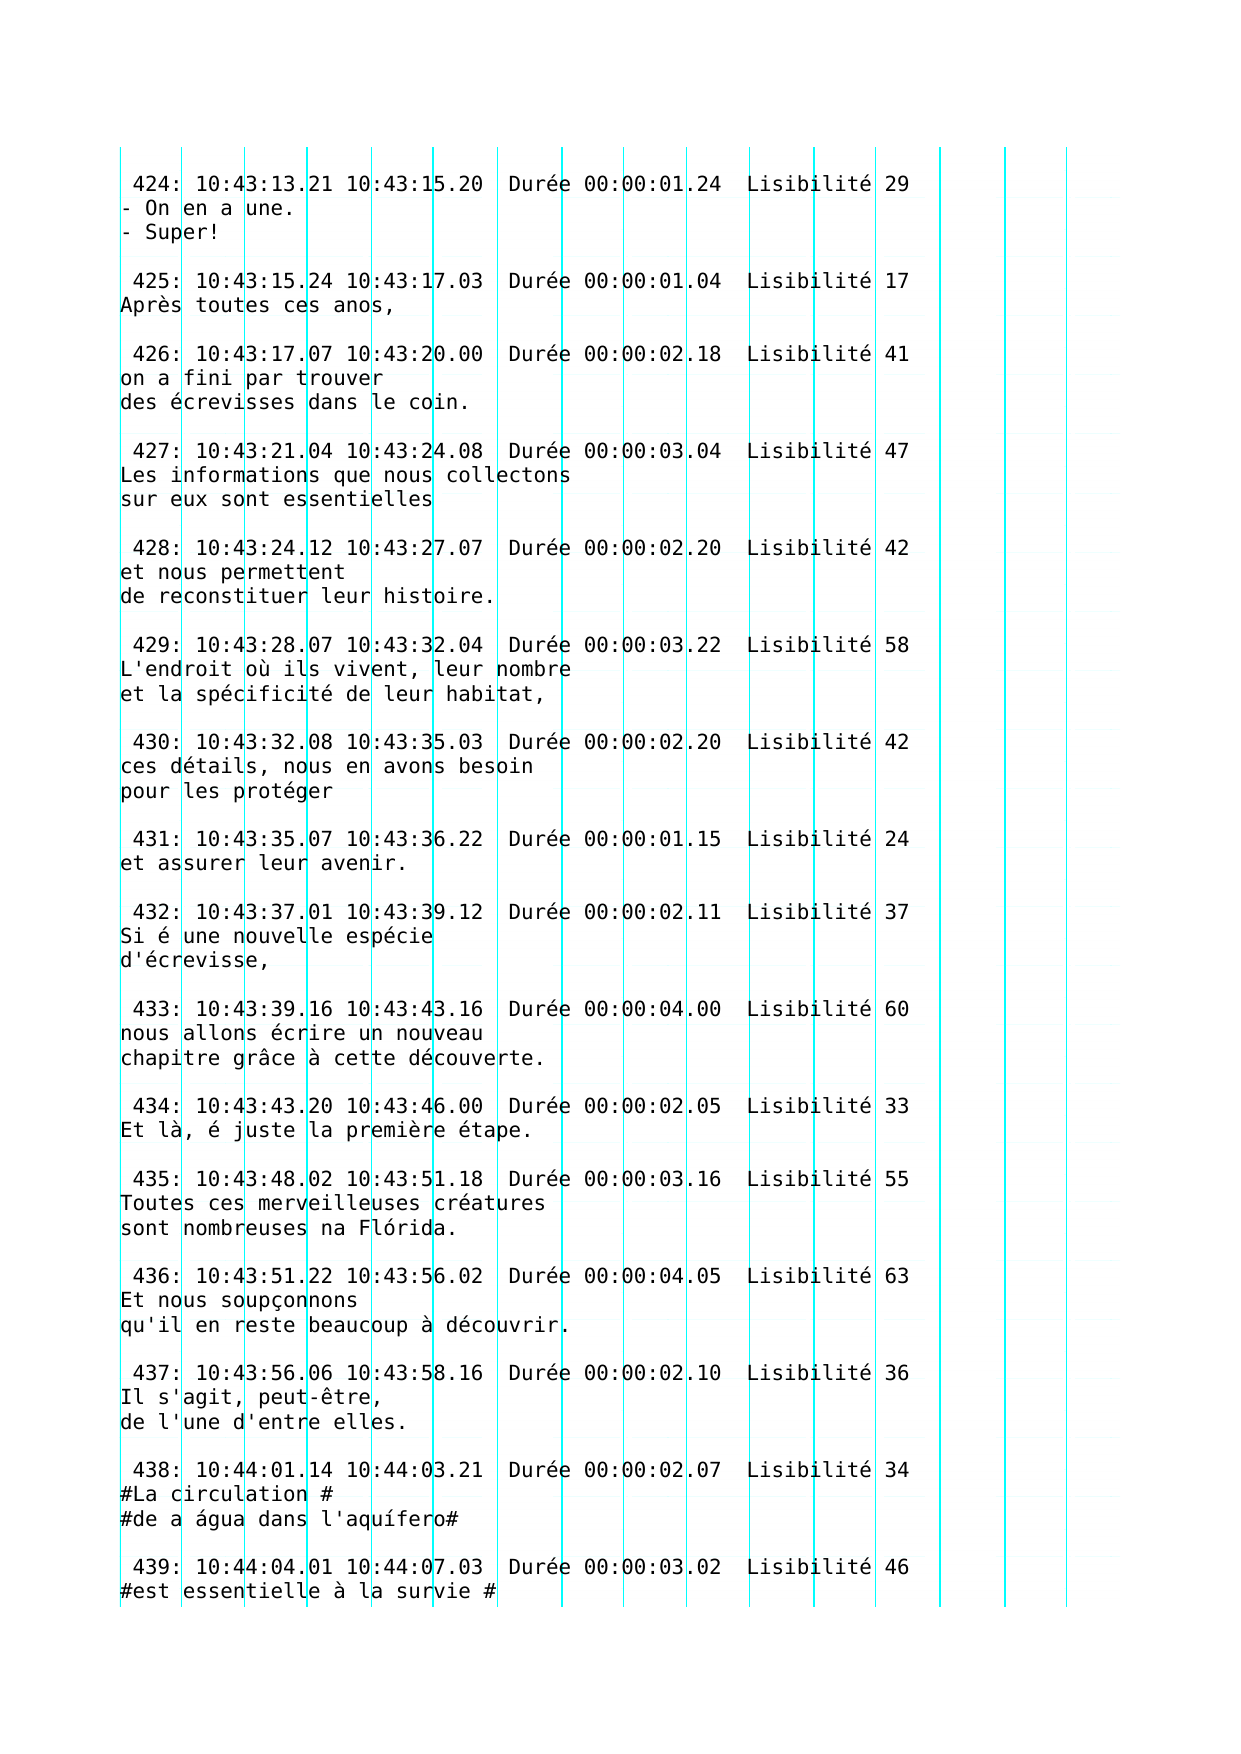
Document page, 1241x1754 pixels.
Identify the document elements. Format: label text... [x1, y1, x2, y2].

picture [119, 147, 1121, 1607]
text et assurer leur avenir. [120, 851, 1120, 876]
text on a fini par trouver [120, 366, 1120, 390]
text d'écrevisse, [120, 948, 1120, 973]
text 432: 10:43:37.01 10:43:39.12 Durée 00:00:02.11 Lisibilité 37 [120, 900, 1120, 924]
text - Super! [120, 220, 1120, 245]
text 434: 10:43:43.20 10:43:46.00 Durée 00:00:02.05 Lisibilité 33 [120, 1094, 1120, 1118]
text 431: 10:43:35.07 10:43:36.22 Durée 00:00:01.15 Lisibilité 24 [120, 827, 1120, 851]
text 427: 10:43:21.04 10:43:24.08 Durée 00:00:03.04 Lisibilité 47 [120, 439, 1120, 463]
text 438: 10:44:01.14 10:44:03.21 Durée 00:00:02.07 Lisibilité 34 [120, 1458, 1120, 1482]
text Il s'agit, peut-être, [120, 1385, 1120, 1410]
text nous allons écrire un nouveau [120, 1021, 1120, 1046]
text Toutes ces merveilleuses créatures [120, 1191, 1120, 1216]
text 439: 10:44:04.01 10:44:07.03 Durée 00:00:03.02 Lisibilité 46 [120, 1555, 1120, 1579]
text Les informations que nous collectons [120, 463, 1120, 487]
text 430: 10:43:32.08 10:43:35.03 Durée 00:00:02.20 Lisibilité 42 [120, 730, 1120, 754]
text Après toutes ces anos, [120, 293, 1120, 317]
text de reconstituer leur histoire. [120, 584, 1120, 609]
text des écrevisses dans le coin. [120, 390, 1120, 414]
text 437: 10:43:56.06 10:43:58.16 Durée 00:00:02.10 Lisibilité 36 [120, 1361, 1120, 1385]
text 436: 10:43:51.22 10:43:56.02 Durée 00:00:04.05 Lisibilité 63 [120, 1264, 1120, 1288]
text L'endroit où ils vivent, leur nombre [120, 657, 1120, 682]
text sont nombreuses na Flórida. [120, 1216, 1120, 1240]
text #La circulation # [120, 1482, 1120, 1507]
text et nous permettent [120, 560, 1120, 584]
text chapitre grâce à cette découverte. [120, 1046, 1120, 1070]
text 435: 10:43:48.02 10:43:51.18 Durée 00:00:03.16 Lisibilité 55 [120, 1167, 1120, 1191]
text Et là, é juste la première étape. [120, 1118, 1120, 1143]
text Si é une nouvelle espécie [120, 924, 1120, 948]
text 433: 10:43:39.16 10:43:43.16 Durée 00:00:04.00 Lisibilité 60 [120, 997, 1120, 1021]
text 424: 10:43:13.21 10:43:15.20 Durée 00:00:01.24 Lisibilité 29 [120, 172, 1120, 196]
text 425: 10:43:15.24 10:43:17.03 Durée 00:00:01.04 Lisibilité 17 [120, 269, 1120, 293]
text 426: 10:43:17.07 10:43:20.00 Durée 00:00:02.18 Lisibilité 41 [120, 342, 1120, 366]
text 429: 10:43:28.07 10:43:32.04 Durée 00:00:03.22 Lisibilité 58 [120, 633, 1120, 657]
text #est essentielle à la survie # [120, 1579, 1120, 1604]
text ces détails, nous en avons besoin [120, 754, 1120, 779]
text 428: 10:43:24.12 10:43:27.07 Durée 00:00:02.20 Lisibilité 42 [120, 536, 1120, 560]
text qu'il en reste beaucoup à découvrir. [120, 1313, 1120, 1337]
text Et nous soupçonnons [120, 1288, 1120, 1313]
text de l'une d'entre elles. [120, 1410, 1120, 1434]
text et la spécificité de leur habitat, [120, 682, 1120, 706]
text sur eux sont essentielles [120, 487, 1120, 512]
text #de a água dans l'aquífero# [120, 1507, 1120, 1531]
text pour les protéger [120, 779, 1120, 803]
text - On en a une. [120, 196, 1120, 220]
